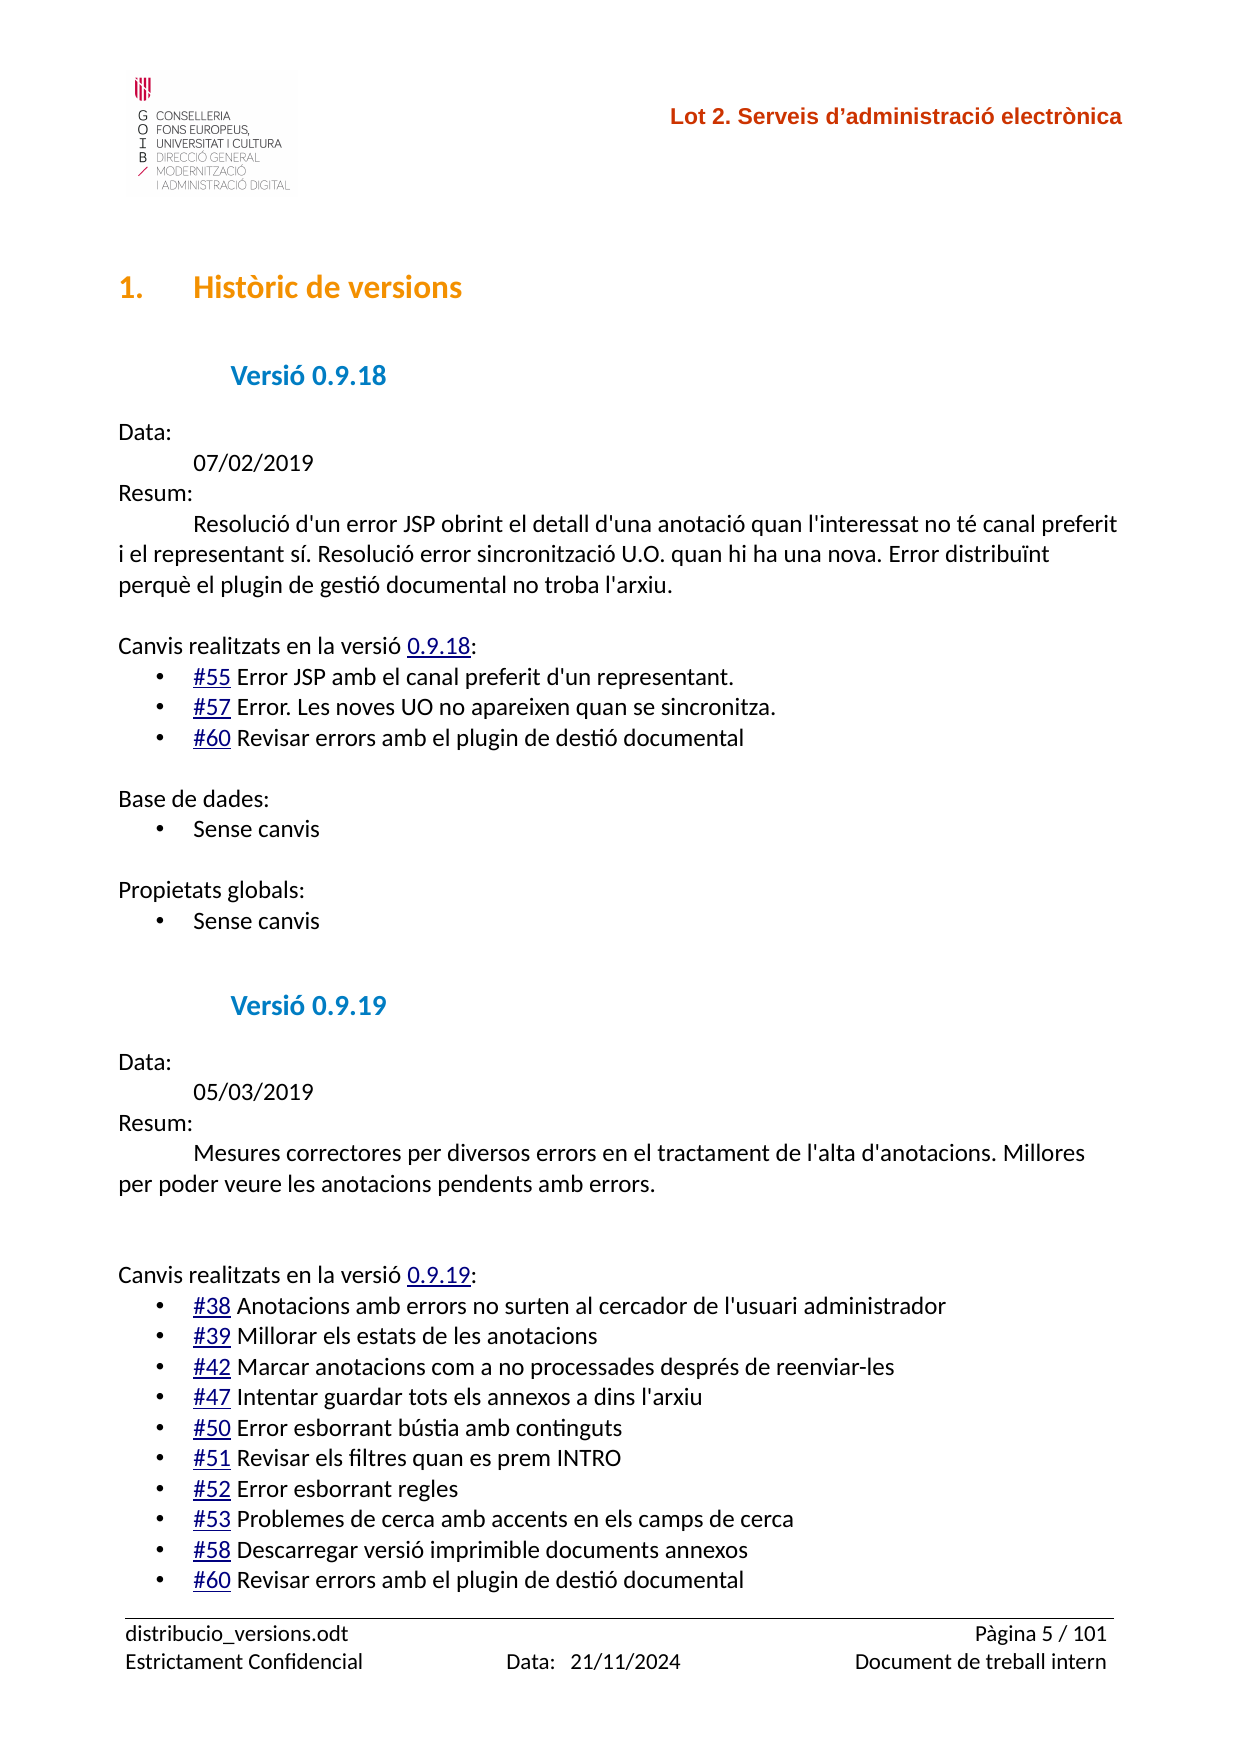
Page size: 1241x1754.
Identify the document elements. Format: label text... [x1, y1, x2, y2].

list #38 Anotacions amb errors no surten al cercador de l'usuari administrador [156, 1290, 1122, 1321]
list Sense canvis [156, 905, 1122, 935]
list #39 Millorar els estats de les anotacions [156, 1321, 1122, 1351]
text Propietats globals: [118, 874, 1122, 905]
list #42 Marcar anotacions com a no processades després de reenviar-les [156, 1351, 1122, 1382]
list #58 Descarregar versió imprimible documents annexos [156, 1534, 1122, 1565]
list #60 Revisar errors amb el plugin de destió documental [156, 722, 1122, 752]
list #51 Revisar els filtres quan es prem INTRO [156, 1443, 1122, 1473]
list #55 Error JSP amb el canal preferit d'un representant. [156, 661, 1122, 691]
text Base de dades: [118, 783, 1122, 813]
subtitle Versió 0.9.18 [153, 357, 1122, 393]
text Canvis realitzats en la versió 0.9.18: [118, 630, 1122, 661]
list #50 Error esborrant bústia amb continguts [156, 1412, 1122, 1443]
text Resum: [118, 478, 1122, 508]
subtitle Històric de versions [118, 266, 1122, 307]
text Resum: [118, 1107, 1122, 1137]
list #47 Intentar guardar tots els annexos a dins l'arxiu [156, 1382, 1122, 1412]
text Data: [118, 417, 1122, 447]
list Sense canvis [156, 813, 1122, 844]
text Resolució d'un error JSP obrint el detall d'una anotació quan l'interessat no té canal preferit i el representant sí. Resolució error sincronització U.O. quan hi ha una nova. Error distribuïnt perquè el plugin de gestió documental no troba l'arxiu. [118, 508, 1122, 600]
picture [126, 70, 299, 197]
text 05/03/2019 [118, 1076, 1122, 1107]
list #52 Error esborrant regles [156, 1473, 1122, 1504]
text 07/02/2019 [118, 447, 1122, 478]
list #57 Error. Les noves UO no apareixen quan se sincronitza. [156, 691, 1122, 722]
list #60 Revisar errors amb el plugin de destió documental [156, 1565, 1122, 1595]
list #53 Problemes de cerca amb accents en els camps de cerca [156, 1504, 1122, 1534]
text Canvis realitzats en la versió 0.9.19: [118, 1259, 1122, 1290]
subtitle Versió 0.9.19 [153, 987, 1122, 1022]
text Mesures correctores per diversos errors en el tractament de l'alta d'anotacions. Millores per poder veure les anotacions pendents amb errors. [118, 1137, 1122, 1198]
text Data: [118, 1046, 1122, 1076]
